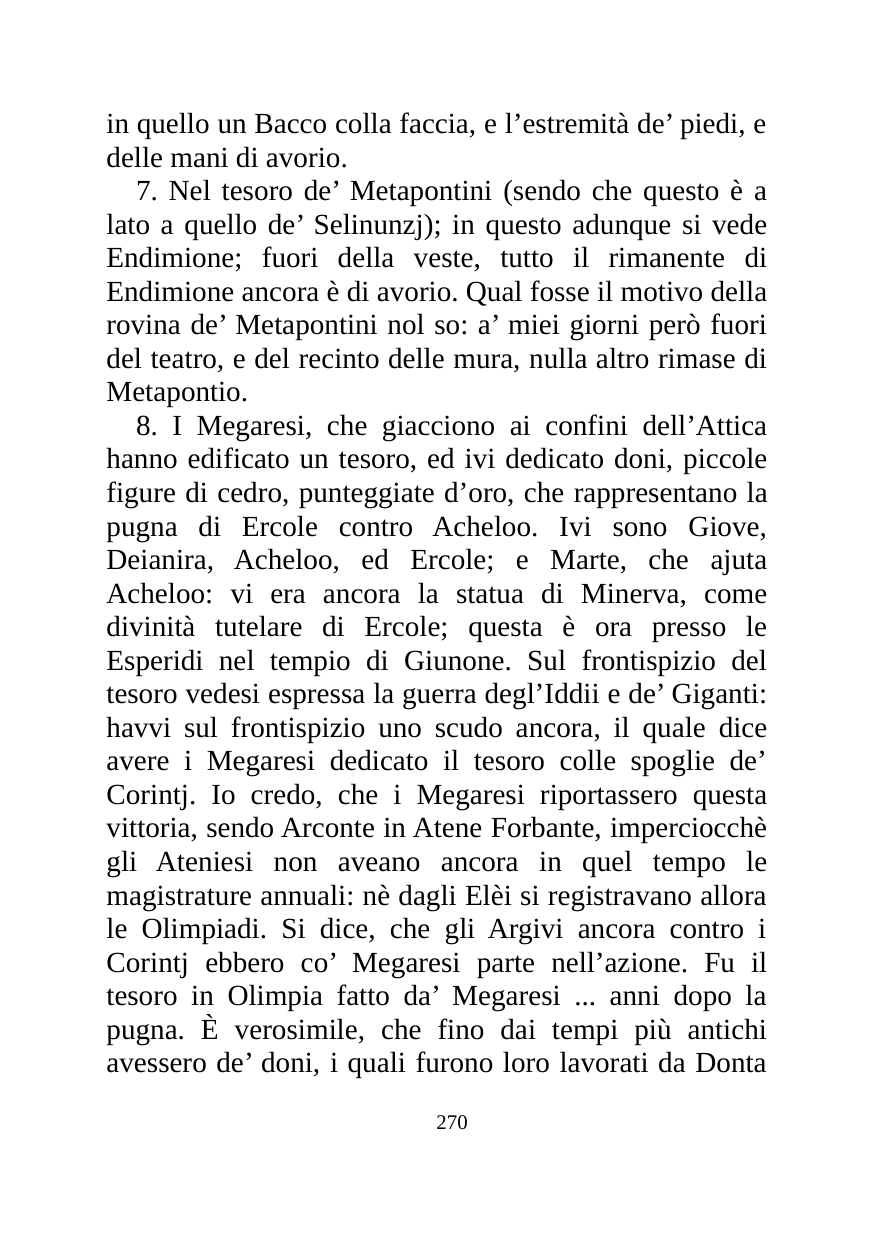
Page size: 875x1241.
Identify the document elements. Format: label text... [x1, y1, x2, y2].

text in quello un Bacco colla faccia, e l’estremità de’ piedi, e delle mani di avorio. [106, 106, 768, 173]
text 8. I Megaresi, che giacciono ai confini dell’Attica hanno edificato un tesoro, ed ivi dedicato doni, piccole figure di cedro, punteggiate d’oro, che rappresentano la pugna di Ercole contro Acheloo. Ivi sono Giove, Deianira, Acheloo, ed Ercole; e Marte, che ajuta Acheloo: vi era ancora la statua di Minerva, come divinità tutelare di Ercole; questa è ora presso le Esperidi nel tempio di Giunone. Sul frontispizio del tesoro vedesi espressa la guerra degl’Iddii e de’ Giganti: havvi sul frontispizio uno scudo ancora, il quale dice avere i Megaresi dedicato il tesoro colle spoglie de’ Corintj. Io credo, che i Megaresi riportassero questa vittoria, sendo Arconte in Atene Forbante, imperciocchè gli Ateniesi non aveano ancora in quel tempo le magistrature annuali: nè dagli Elèi si registravano allora le Olimpiadi. Si dice, che gli Argivi ancora contro i Corintj ebbero co’ Megaresi parte nell’azione. Fu il tesoro in Olimpia fatto da’ Megaresi ... anni dopo la pugna. È verosimile, che fino dai tempi più antichi avessero de’ doni, i quali furono loro lavorati da Donta [106, 408, 768, 1079]
text 7. Nel tesoro de’ Metapontini (sendo che questo è a lato a quello de’ Selinunzj); in questo adunque si vede Endimione; fuori della veste, tutto il rimanente di Endimione ancora è di avorio. Qual fosse il motivo della rovina de’ Metapontini nol so: a’ miei giorni però fuori del teatro, e del recinto delle mura, nulla altro rimase di Metapontio. [106, 173, 768, 408]
